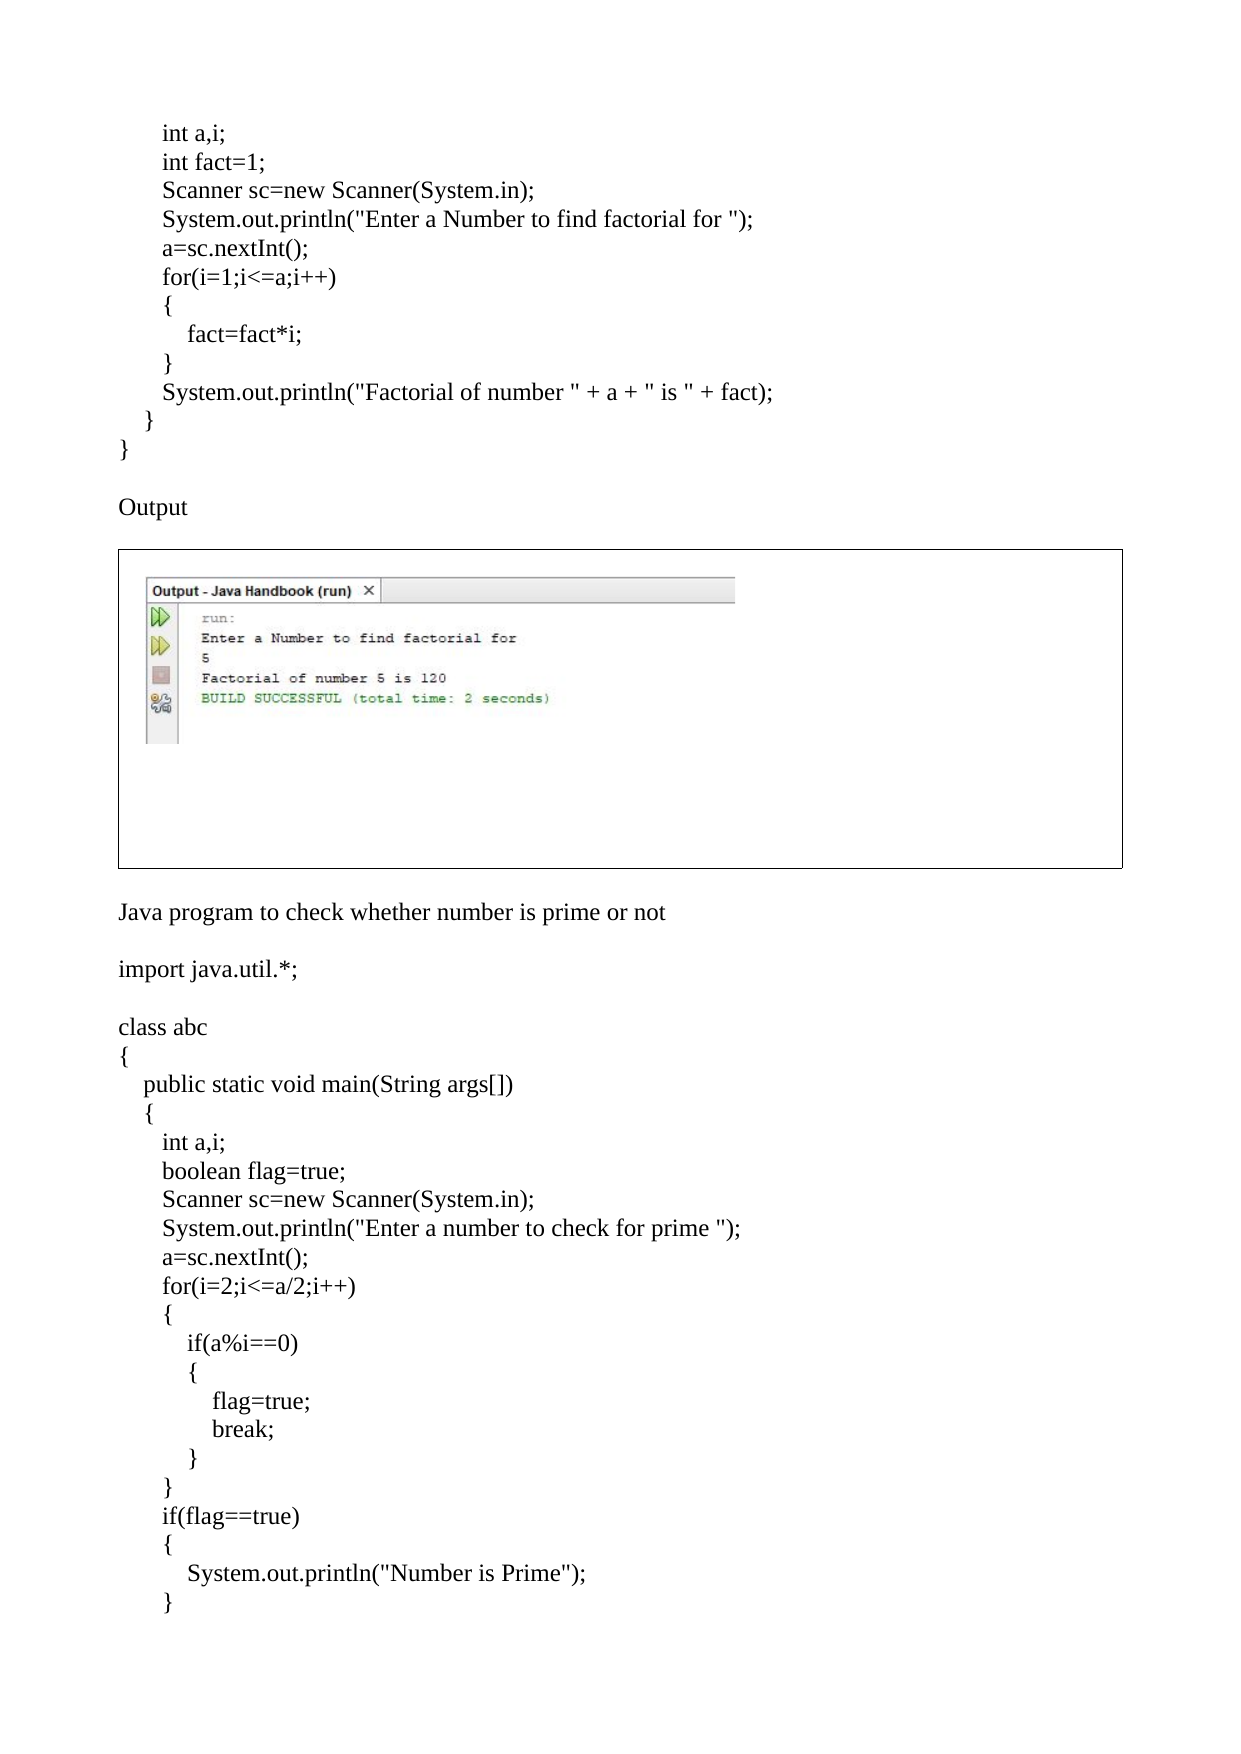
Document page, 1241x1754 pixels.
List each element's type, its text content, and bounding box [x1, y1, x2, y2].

text for(i=2;i<=a/2;i++) [118, 1271, 1122, 1299]
text { [118, 1041, 1122, 1069]
text Scanner sc=new Scanner(System.in); [118, 176, 1122, 204]
text Scanner sc=new Scanner(System.in); [118, 1184, 1122, 1213]
text } [118, 1472, 1122, 1501]
text for(i=1;i<=a;i++) [118, 262, 1122, 291]
text } [118, 1587, 1122, 1616]
text { [118, 1098, 1122, 1127]
text Output [118, 492, 1122, 521]
text flag=true; [118, 1386, 1122, 1414]
text if(flag==true) [118, 1501, 1122, 1529]
text int a,i; [118, 1127, 1122, 1156]
text if(a%i==0) [118, 1328, 1122, 1357]
picture [145, 576, 736, 744]
text System.out.println("Factorial of number " + a + " is " + fact); [118, 377, 1122, 406]
table_header [119, 550, 1122, 868]
text import java.util.*; [118, 954, 1122, 983]
text public static void main(String args[]) [118, 1069, 1122, 1098]
text { [118, 1529, 1122, 1558]
text int fact=1; [118, 147, 1122, 176]
text int a,i; [118, 118, 1122, 147]
text System.out.println("Enter a Number to find factorial for "); [118, 204, 1122, 233]
text } [118, 348, 1122, 377]
text fact=fact*i; [118, 319, 1122, 348]
text } [118, 406, 1122, 434]
text System.out.println("Enter a number to check for prime "); [118, 1213, 1122, 1242]
text } [118, 1443, 1122, 1472]
text break; [118, 1414, 1122, 1443]
text { [118, 1299, 1122, 1328]
text System.out.println("Number is Prime"); [118, 1558, 1122, 1587]
text boolean flag=true; [118, 1156, 1122, 1184]
text { [118, 291, 1122, 319]
text class abc [118, 1012, 1122, 1041]
text Java program to check whether number is prime or not [118, 897, 1122, 926]
text a=sc.nextInt(); [118, 1242, 1122, 1271]
text { [118, 1357, 1122, 1386]
text } [118, 434, 1122, 463]
text a=sc.nextInt(); [118, 233, 1122, 262]
